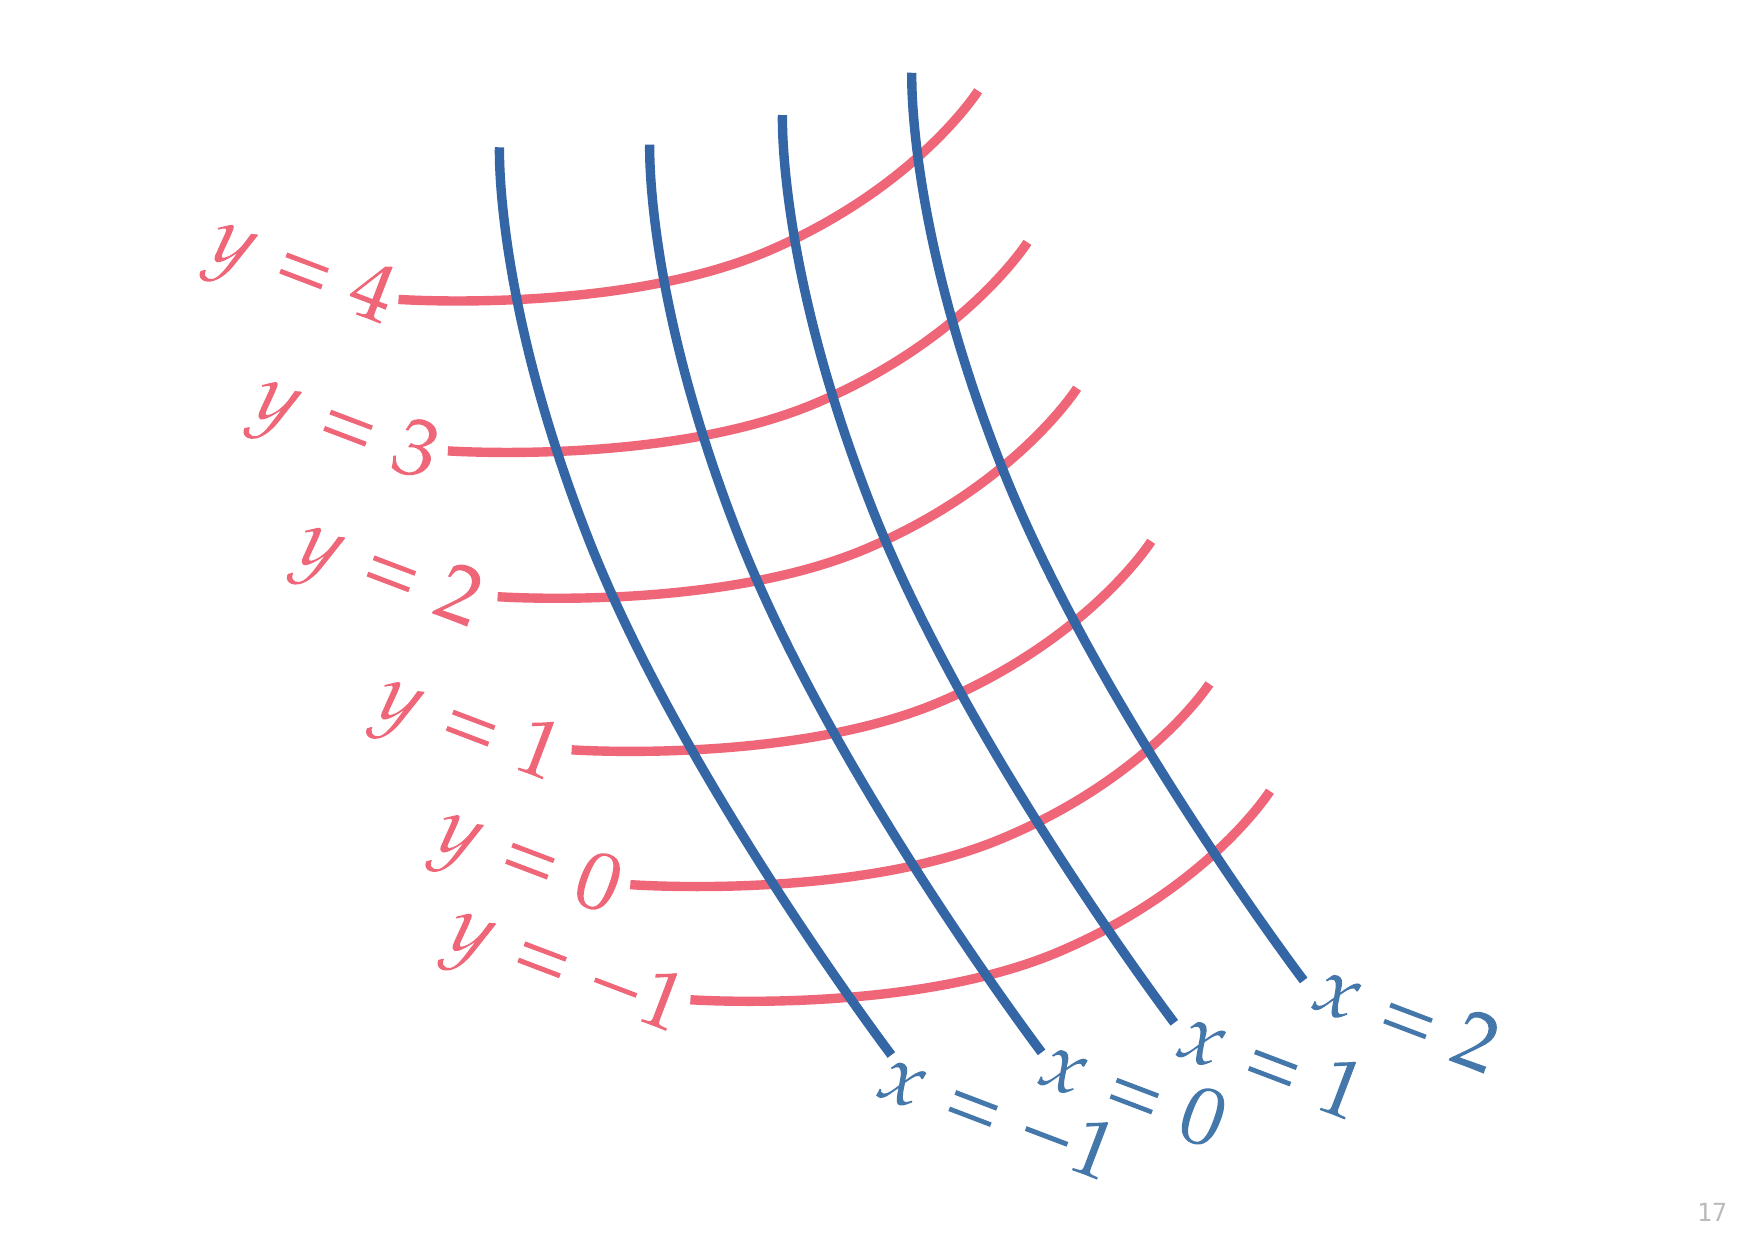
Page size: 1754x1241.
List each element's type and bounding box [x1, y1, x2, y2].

text_box [1024, 1126, 1069, 1147]
text_box [366, 682, 425, 739]
text_box [366, 571, 410, 593]
text_box [577, 853, 620, 910]
text_box [523, 941, 567, 962]
text_box [445, 726, 490, 747]
text_box [323, 426, 367, 447]
text_box [452, 709, 496, 730]
text_box [1175, 1021, 1226, 1065]
text_box [511, 842, 555, 864]
text_box [199, 224, 258, 282]
text_box [1072, 1122, 1109, 1180]
text_box [285, 252, 329, 273]
text_box [593, 977, 638, 998]
text_box [425, 815, 484, 872]
text_box [1247, 1066, 1292, 1087]
text_box [1310, 974, 1362, 1018]
text_box [1115, 1077, 1160, 1099]
text_box [948, 1106, 992, 1127]
text_box [431, 564, 481, 627]
text_box [1448, 1011, 1497, 1074]
text_box [1181, 1088, 1225, 1145]
text_box [517, 721, 554, 780]
text_box [372, 555, 417, 576]
text_box [641, 973, 678, 1031]
text_box [954, 1090, 998, 1111]
text_box [1383, 1018, 1427, 1040]
text_box [286, 527, 346, 585]
text_box [1037, 1050, 1088, 1093]
text_box [505, 859, 549, 880]
text_box [437, 913, 496, 971]
text_box [391, 419, 437, 476]
text_box [876, 1062, 927, 1106]
text_box [329, 409, 373, 430]
text_box [1109, 1094, 1153, 1115]
text_box [349, 266, 393, 324]
text_box [1319, 1061, 1357, 1120]
text_box [517, 957, 561, 979]
text_box [1389, 1002, 1433, 1023]
text_box [243, 382, 302, 439]
text_box [279, 268, 323, 290]
text_box [1254, 1049, 1298, 1071]
